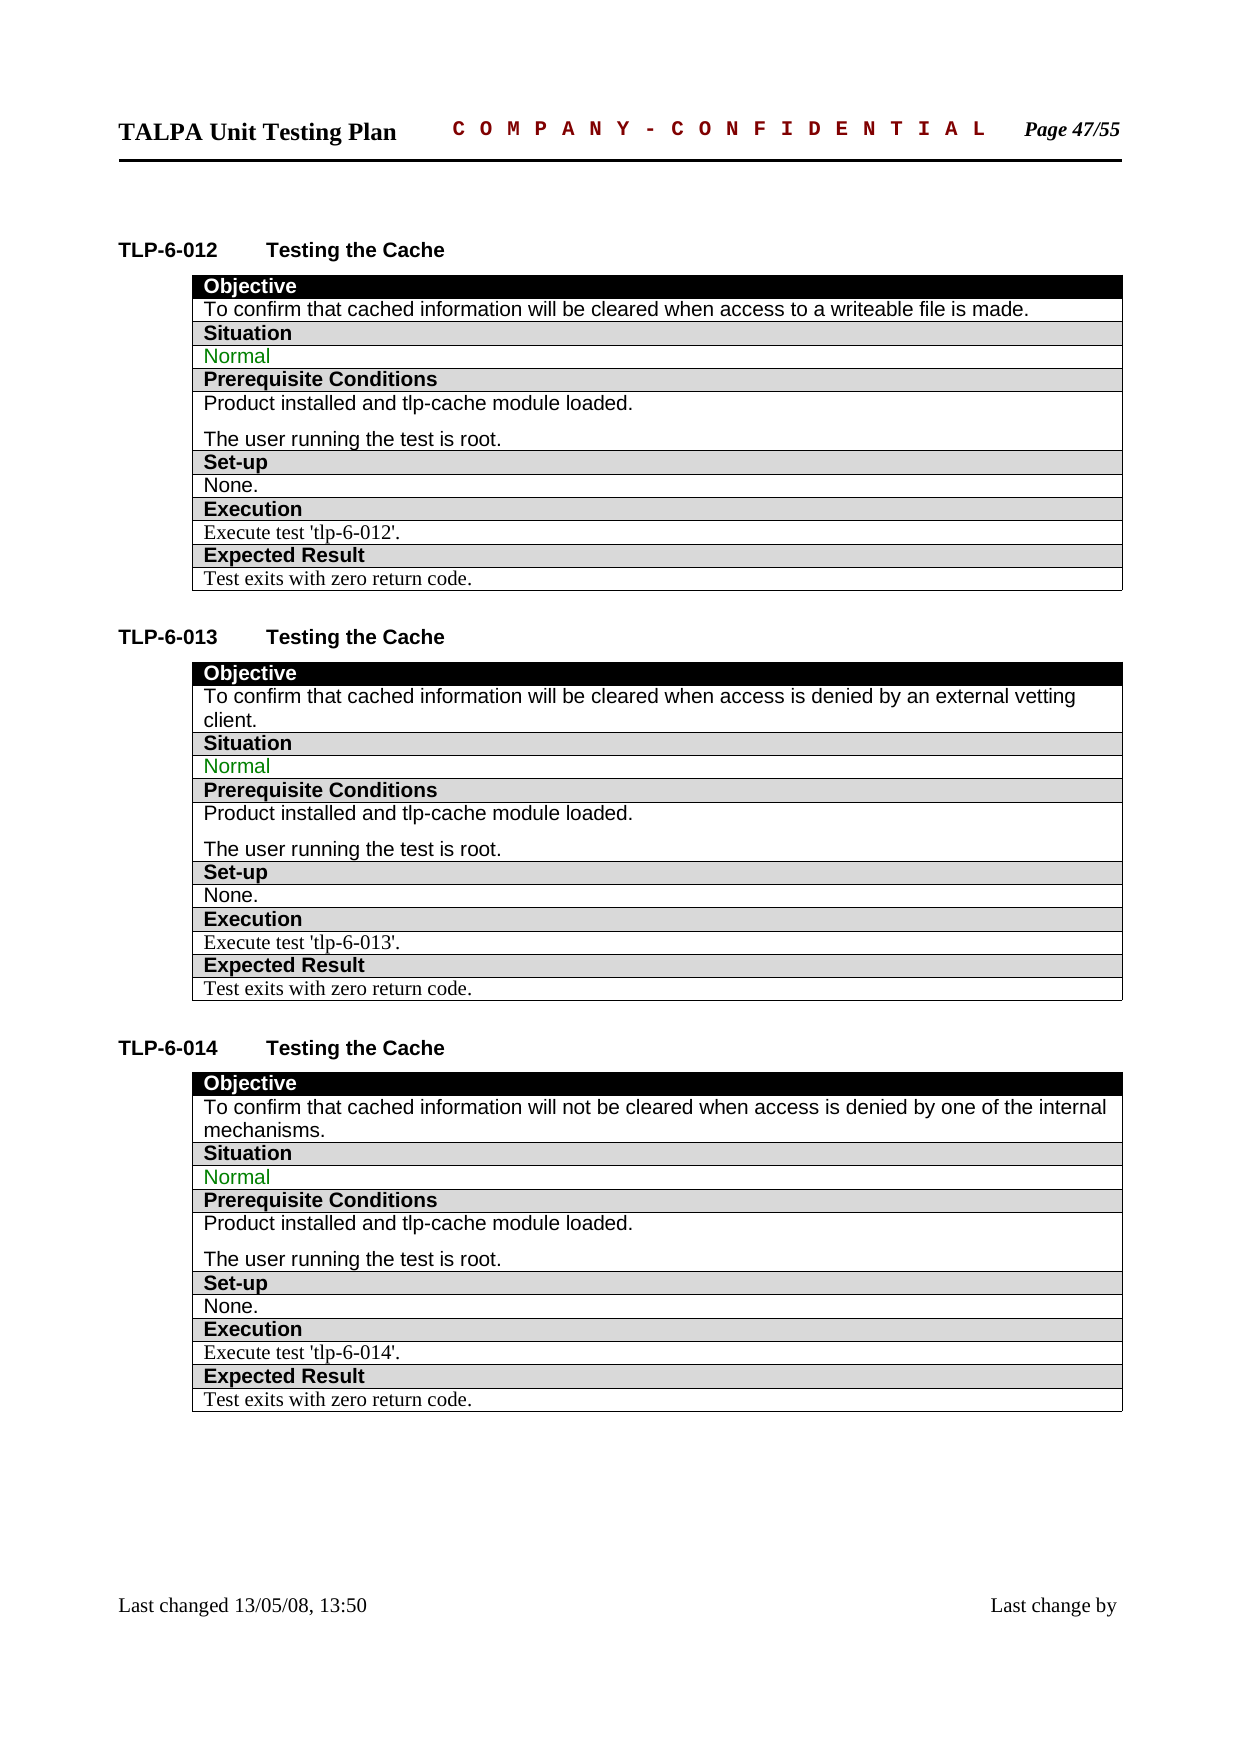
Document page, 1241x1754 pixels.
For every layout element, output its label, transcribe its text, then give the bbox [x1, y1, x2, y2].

table_cell Product installed and tlp-cache module loaded. The user running the test is root. [193, 1213, 1122, 1271]
table_cell Execute test 'tlp-6-012'. [193, 521, 1122, 544]
table_header Objective [193, 1073, 1122, 1095]
table_cell Expected Result [193, 545, 1122, 567]
table_cell Test exits with zero return code. [193, 978, 1122, 1000]
table_cell Execution [193, 498, 1122, 520]
table_cell Situation [193, 322, 1122, 345]
table_cell None. [193, 475, 1122, 497]
table_cell Product installed and tlp-cache module loaded. The user running the test is root. [193, 803, 1122, 861]
text TLP-6-014 Testing the Cache [118, 1036, 1122, 1059]
table_cell Execution [193, 1319, 1122, 1341]
table_cell Prerequisite Conditions [193, 779, 1122, 802]
table_cell None. [193, 1295, 1122, 1318]
table_cell Set-up [193, 1272, 1122, 1294]
table_cell Execution [193, 908, 1122, 931]
text TLP-6-012 Testing the Cache [118, 239, 1122, 262]
table_cell Expected Result [193, 1365, 1122, 1388]
table_header Objective [193, 276, 1122, 298]
table_cell Execute test 'tlp-6-013'. [193, 932, 1122, 954]
table_cell Set-up [193, 451, 1122, 474]
table_cell Normal [193, 1166, 1122, 1189]
table_cell None. [193, 885, 1122, 907]
table_cell Prerequisite Conditions [193, 1190, 1122, 1212]
table_cell Normal [193, 346, 1122, 368]
table_cell To confirm that cached information will be cleared when access to a writeable file is made. [193, 299, 1122, 321]
text TLP-6-013 Testing the Cache [118, 626, 1122, 649]
table_cell Normal [193, 756, 1122, 778]
table_cell Set-up [193, 862, 1122, 884]
table_cell Test exits with zero return code. [193, 1389, 1122, 1411]
table_cell Situation [193, 1143, 1122, 1165]
table_cell Expected Result [193, 955, 1122, 977]
table_cell To confirm that cached information will not be cleared when access is denied by one of the internal mechanisms. [193, 1096, 1122, 1142]
table_cell Product installed and tlp-cache module loaded. The user running the test is root. [193, 392, 1122, 450]
table_cell Execute test 'tlp-6-014'. [193, 1342, 1122, 1364]
table_cell Test exits with zero return code. [193, 568, 1122, 590]
table_header Objective [193, 663, 1122, 685]
table_cell Situation [193, 733, 1122, 755]
table_cell Prerequisite Conditions [193, 369, 1122, 391]
table_cell To confirm that cached information will be cleared when access is denied by an external vetting client. [193, 686, 1122, 732]
